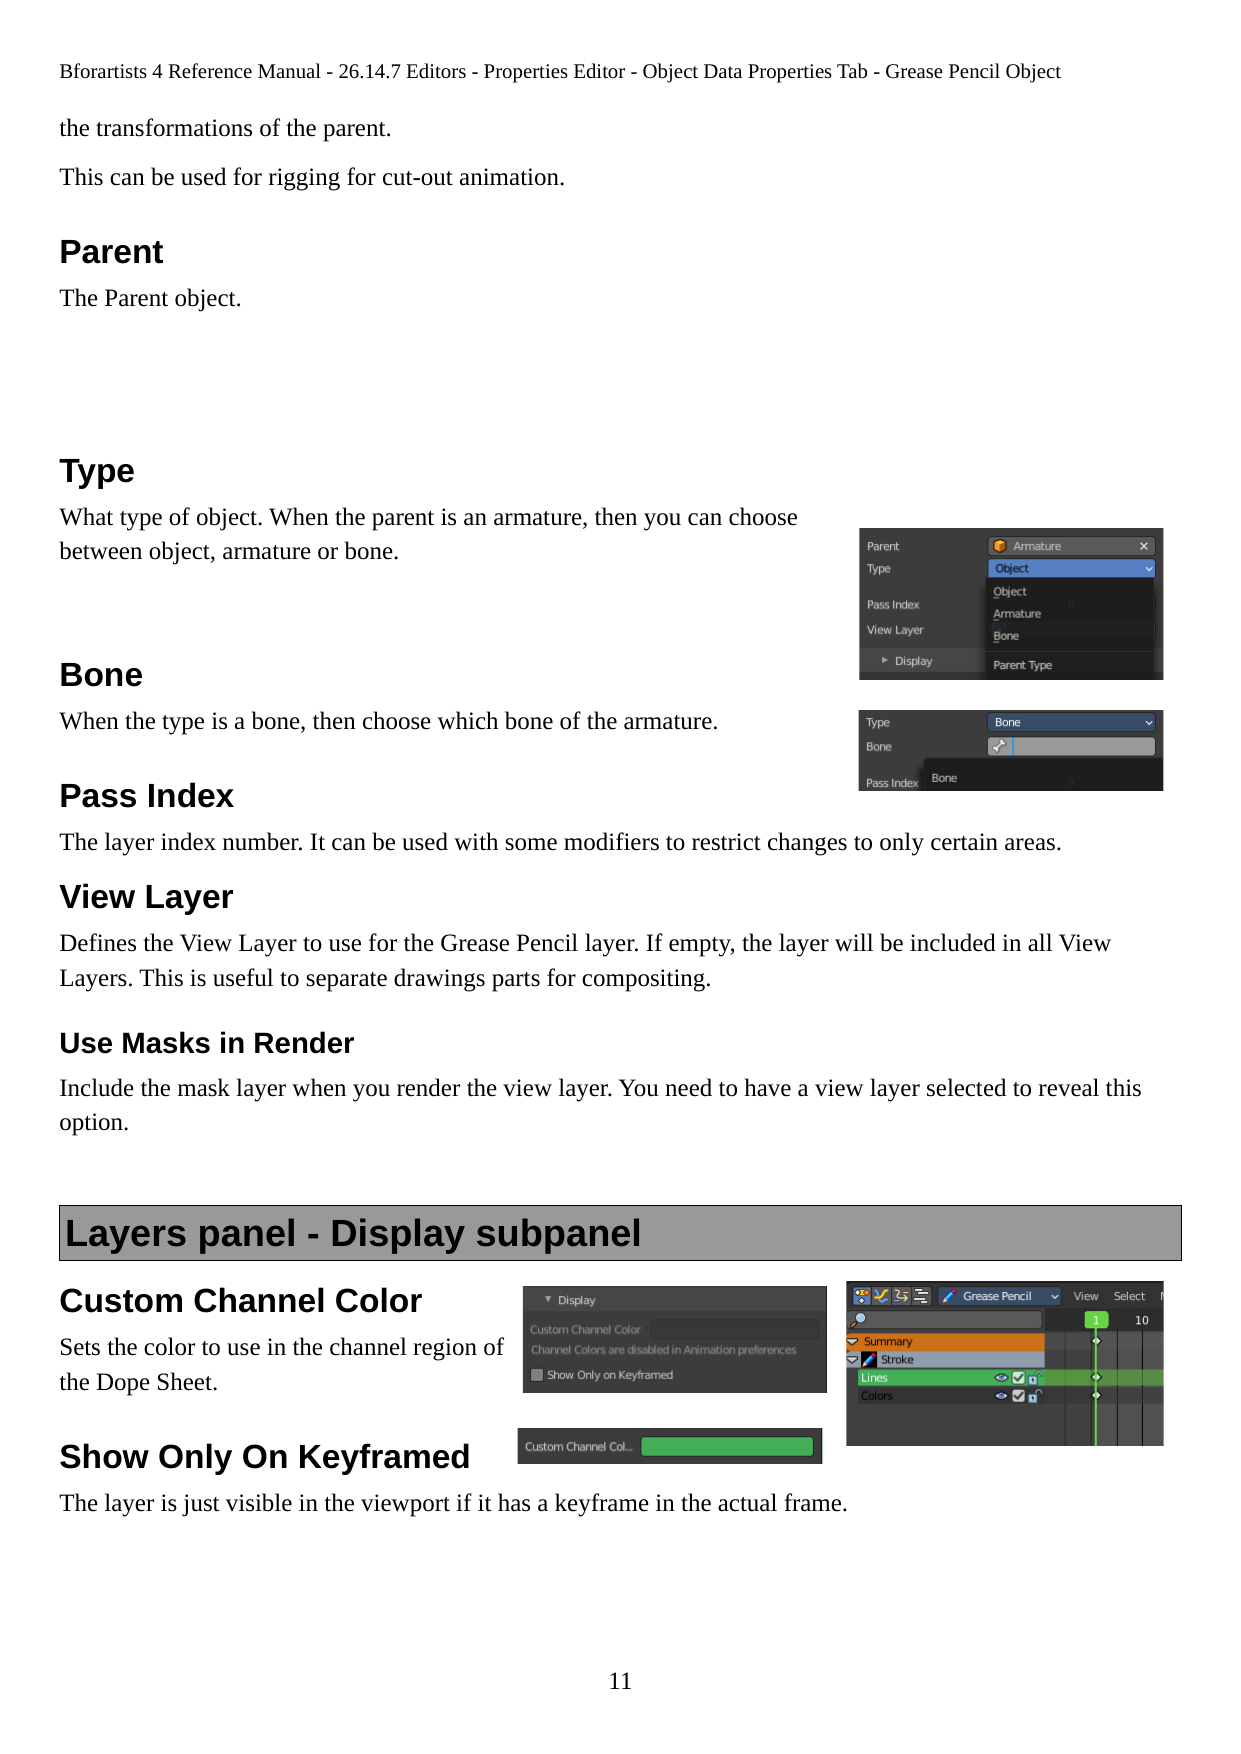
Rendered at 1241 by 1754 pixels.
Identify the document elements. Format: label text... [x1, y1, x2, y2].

picture [858, 710, 1164, 791]
subtitle Parent [59, 232, 1181, 270]
table_header Layers panel - Display subpanel [60, 1206, 1181, 1260]
text The layer is just visible in the viewport if it has a keyframe in the actual frame. [59, 1488, 1181, 1517]
subtitle Bone [59, 655, 1181, 694]
text Sets the color to use in the channel region of the Dope Sheet. [59, 1332, 846, 1396]
picture [517, 1428, 823, 1464]
picture [846, 1281, 1164, 1446]
subtitle Show Only On Keyframed [59, 1437, 1181, 1476]
text What type of object. When the parent is an armature, then you can choose between object, armature or bone. [59, 502, 1181, 565]
text This can be used for rigging for cut-out animation. [59, 162, 1181, 190]
text the transformations of the parent. [59, 113, 1181, 141]
text Include the mask layer when you render the view layer. You need to have a view layer selected to reveal this option. [59, 1073, 1181, 1136]
text The Parent object. [59, 283, 1181, 311]
picture [859, 528, 1164, 680]
text The layer index number. It can be used with some modifiers to restrict changes to only certain areas. [59, 827, 1181, 856]
subtitle Use Masks in Render [59, 1026, 1181, 1060]
subtitle Pass Index [59, 776, 1181, 815]
subtitle Custom Channel Color [59, 1281, 846, 1320]
text When the type is a bone, then choose which bone of the armature. [59, 706, 1181, 735]
picture [522, 1286, 827, 1393]
subtitle Type [59, 451, 1181, 489]
subtitle View Layer [59, 877, 1181, 916]
subtitle [1164, 1281, 1181, 1320]
text Defines the View Layer to use for the Grease Pencil layer. If empty, the layer will be included in all View Layers. This is useful to separate drawings parts for compositing. [59, 928, 1181, 991]
